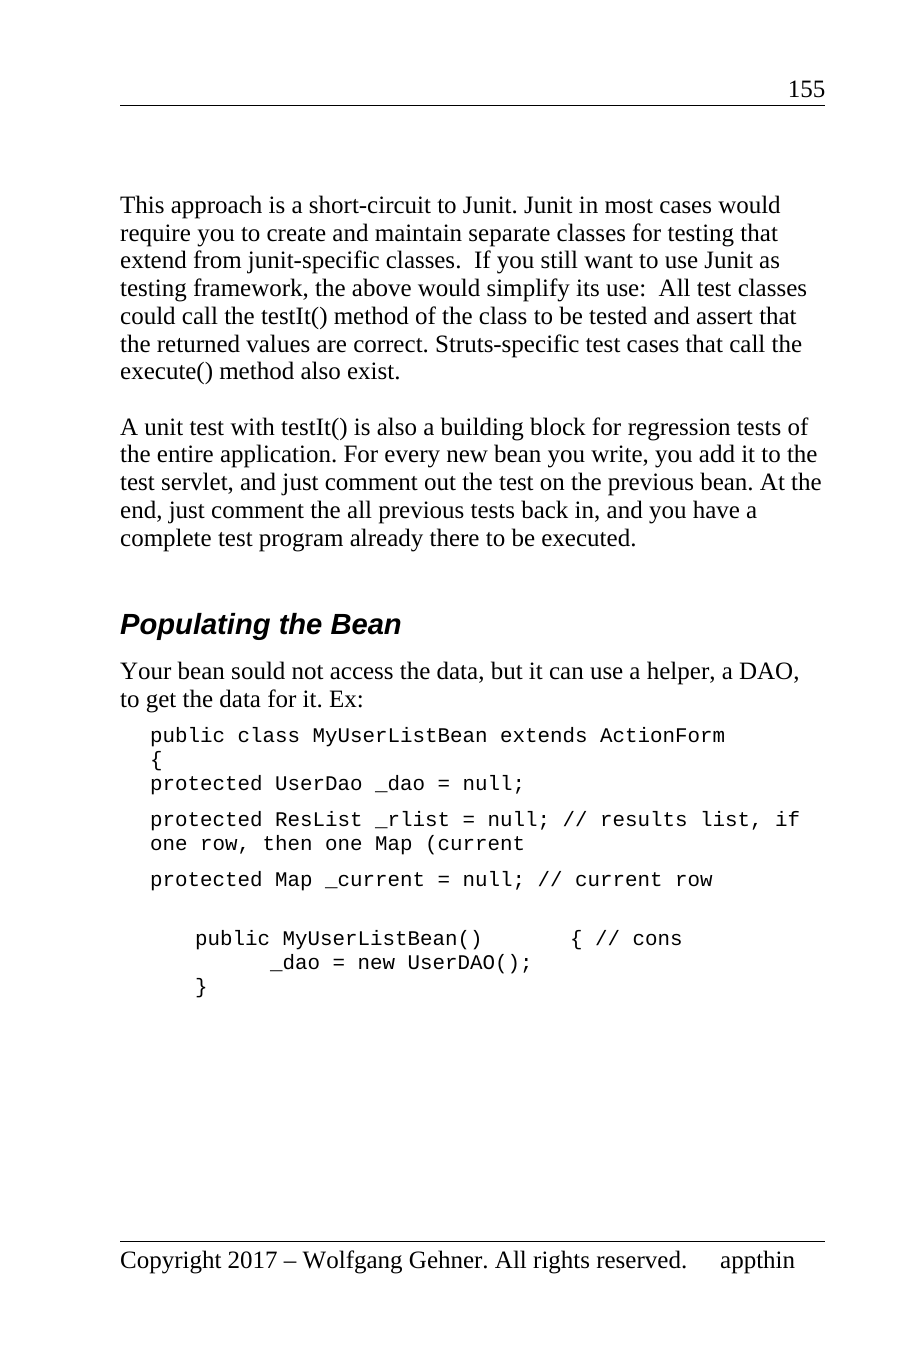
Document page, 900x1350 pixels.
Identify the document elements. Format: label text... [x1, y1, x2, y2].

text A unit test with testIt() is also a building block for regression tests of the entire application. For every new bean you write, you add it to the test servlet, and just comment out the test on the previous bean. At the end, just comment the all previous tests back in, and you have a complete test program already there to be executed. [120, 413, 825, 551]
text public MyUserListBean() { // cons _dao = new UserDAO(); } [150, 905, 825, 999]
text protected Map _current = null; // current row [150, 869, 825, 892]
text public class MyUserListBean extends ActionForm { protected UserDao _dao = null; [150, 725, 825, 796]
text protected ResList _rlist = null; // results list, if one row, then one Map (current [150, 809, 825, 856]
subtitle Populating the Bean [120, 608, 825, 641]
text Your bean sould not access the data, but it can use a helper, a DAO, to get the data for it. Ex: [120, 657, 825, 713]
text This approach is a short-circuit to Junit. Junit in most cases would require you to create and maintain separate classes for testing that extend from junit-specific classes. If you still want to use Junit as testing framework, the above would simplify its use: All test classes could call the testIt() method of the class to be tested and assert that the returned values are correct. Struts-specific test cases that call the execute() method also exist. [120, 191, 825, 385]
